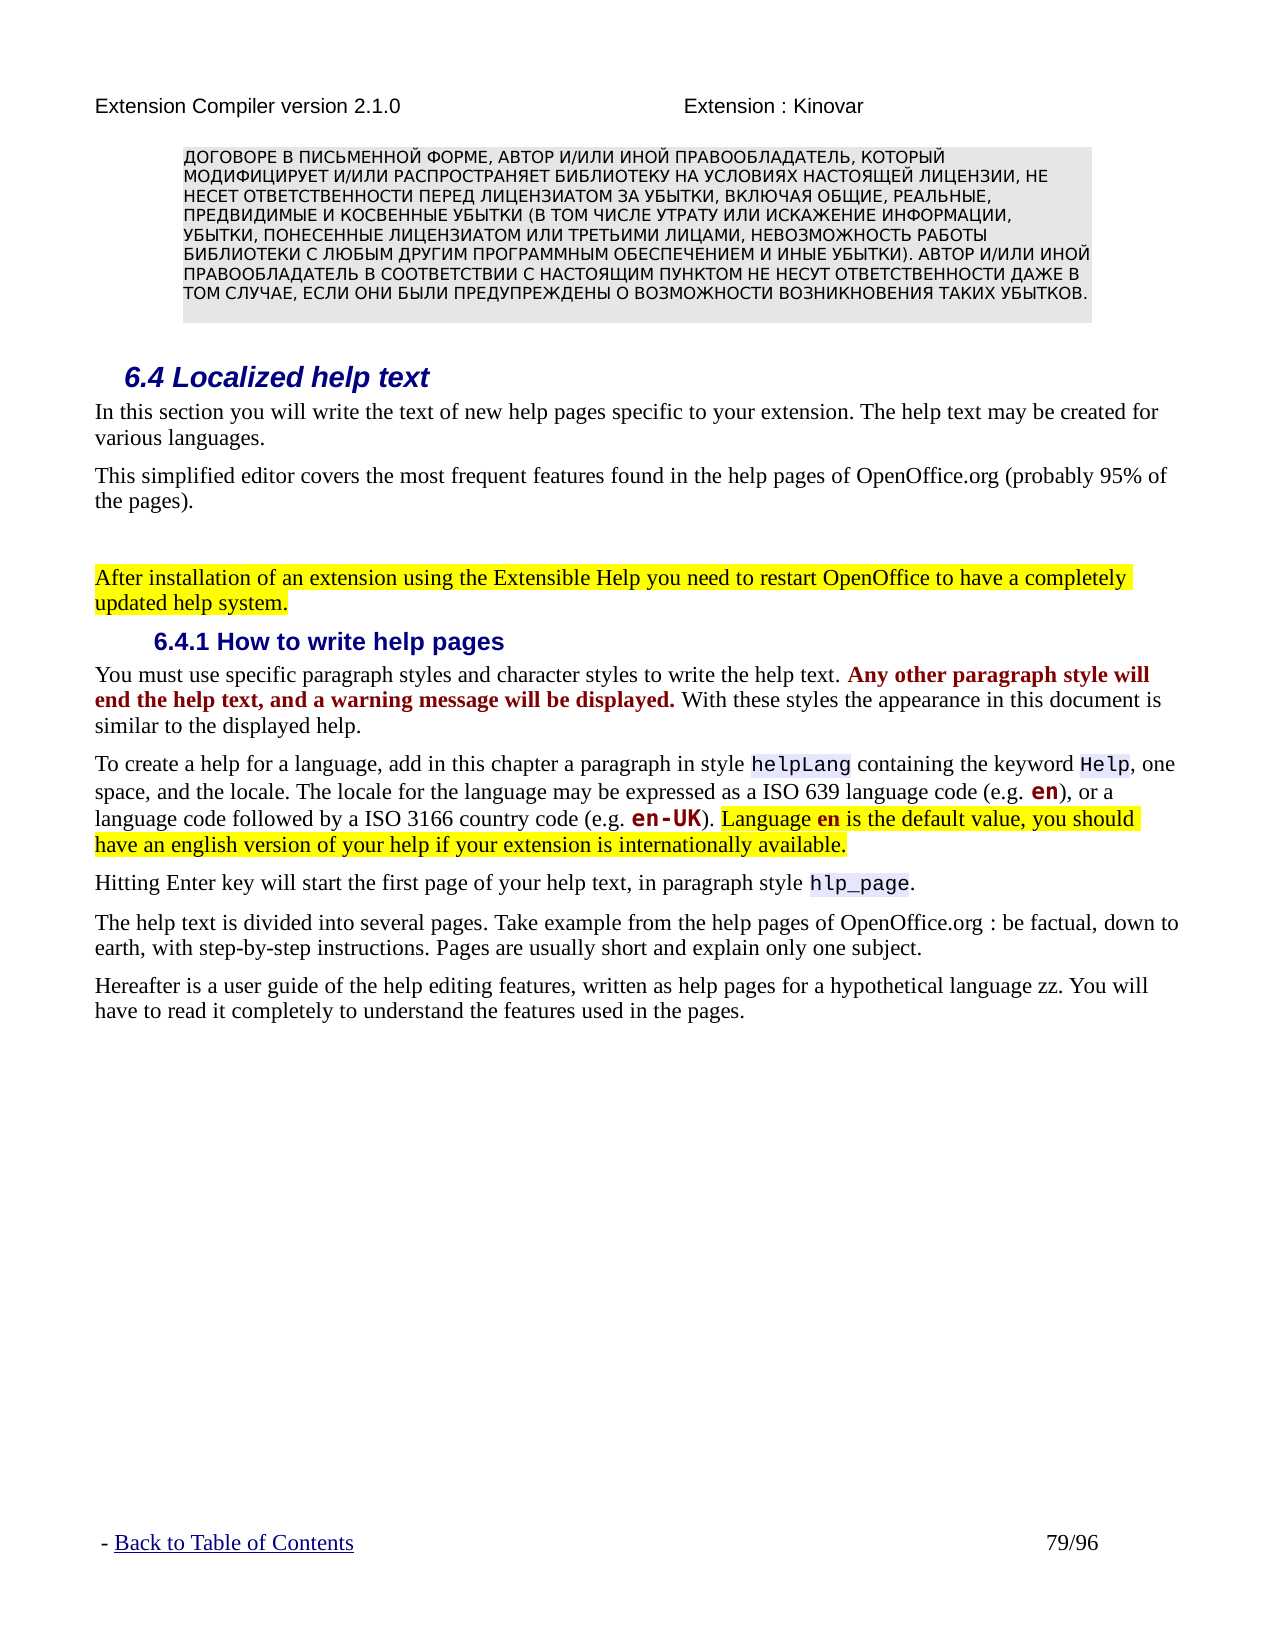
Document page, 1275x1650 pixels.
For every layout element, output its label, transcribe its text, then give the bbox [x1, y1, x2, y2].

text This simplified editor covers the most frequent features found in the help pages of OpenOffice.org (probably 95% of the pages). [94, 463, 1181, 514]
text Hitting Enter key will start the first page of your help text, in paragraph style hlp_page. [94, 870, 1181, 897]
text ДОГОВОРЕ В ПИСЬМЕННОЙ ФОРМЕ, АВТОР И/ИЛИ ИНОЙ ПРАВООБЛАДАТЕЛЬ, КОТОРЫЙ МОДИФИЦИРУЕТ И/ИЛИ РАСПРОСТРАНЯЕТ БИБЛИОТЕКУ НА УСЛОВИЯХ НАСТОЯЩЕЙ ЛИЦЕНЗИИ, НЕ НЕСЕТ ОТВЕТСТВЕННОСТИ ПЕРЕД ЛИЦЕНЗИАТОМ ЗА УБЫТКИ, ВКЛЮЧАЯ ОБЩИЕ, РЕАЛЬНЫЕ, ПРЕДВИДИМЫЕ И КОСВЕННЫЕ УБЫТКИ (В ТОМ ЧИСЛЕ УТРАТУ ИЛИ ИСКАЖЕНИЕ ИНФОРМАЦИИ, УБЫТКИ, ПОНЕСЕННЫЕ ЛИЦЕНЗИАТОМ ИЛИ ТРЕТЬИМИ ЛИЦАМИ, НЕВОЗМОЖНОСТЬ РАБОТЫ БИБЛИОТЕКИ С ЛЮБЫМ ДРУГИМ ПРОГРАММНЫМ ОБЕСПЕЧЕНИЕМ И ИНЫЕ УБЫТКИ). АВТОР И/ИЛИ ИНОЙ ПРАВООБЛАДАТЕЛЬ В СООТВЕТСТВИИ С НАСТОЯЩИМ ПУНКТОМ НЕ НЕСУТ ОТВЕТСТВЕННОСТИ ДАЖЕ В ТОМ СЛУЧАЕ, ЕСЛИ ОНИ БЫЛИ ПРЕДУПРЕЖДЕНЫ О ВОЗМОЖНОСТИ ВОЗНИКНОВЕНИЯ ТАКИХ УБЫТКОВ. [183, 147, 1092, 303]
text You must use specific paragraph styles and character styles to write the help text. Any other paragraph style will end the help text, and a warning message will be displayed. With these styles the appearance in this document is similar to the displayed help. [94, 662, 1181, 738]
text The help text is divided into several pages. Take example from the help pages of OpenOffice.org : be factual, down to earth, with step-by-step instructions. Pages are usually short and explain only one subject. [94, 909, 1181, 960]
text To create a help for a language, add in this chapter a paragraph in style helpLang containing the keyword Help, one space, and the locale. The locale for the language may be expressed as a ISO 639 language code (e.g. en), or a language code followed by a ISO 3166 country code (e.g. en-UK). Language en is the default value, you should have an english version of your help if your extension is internationally available. [94, 751, 1181, 857]
subtitle How to write help pages [153, 628, 1181, 656]
text After installation of an extension using the Extensible Help you need to restart OpenOffice to have a completely updated help system. [94, 564, 1181, 615]
text Hereafter is a user guide of the help editing features, written as help pages for a hypothetical language zz. You will have to read it completely to understand the features used in the pages. [94, 973, 1181, 1024]
subtitle Localized help text [124, 361, 1181, 393]
text In this section you will write the text of new help pages specific to your extension. The help text may be created for various languages. [94, 399, 1181, 450]
